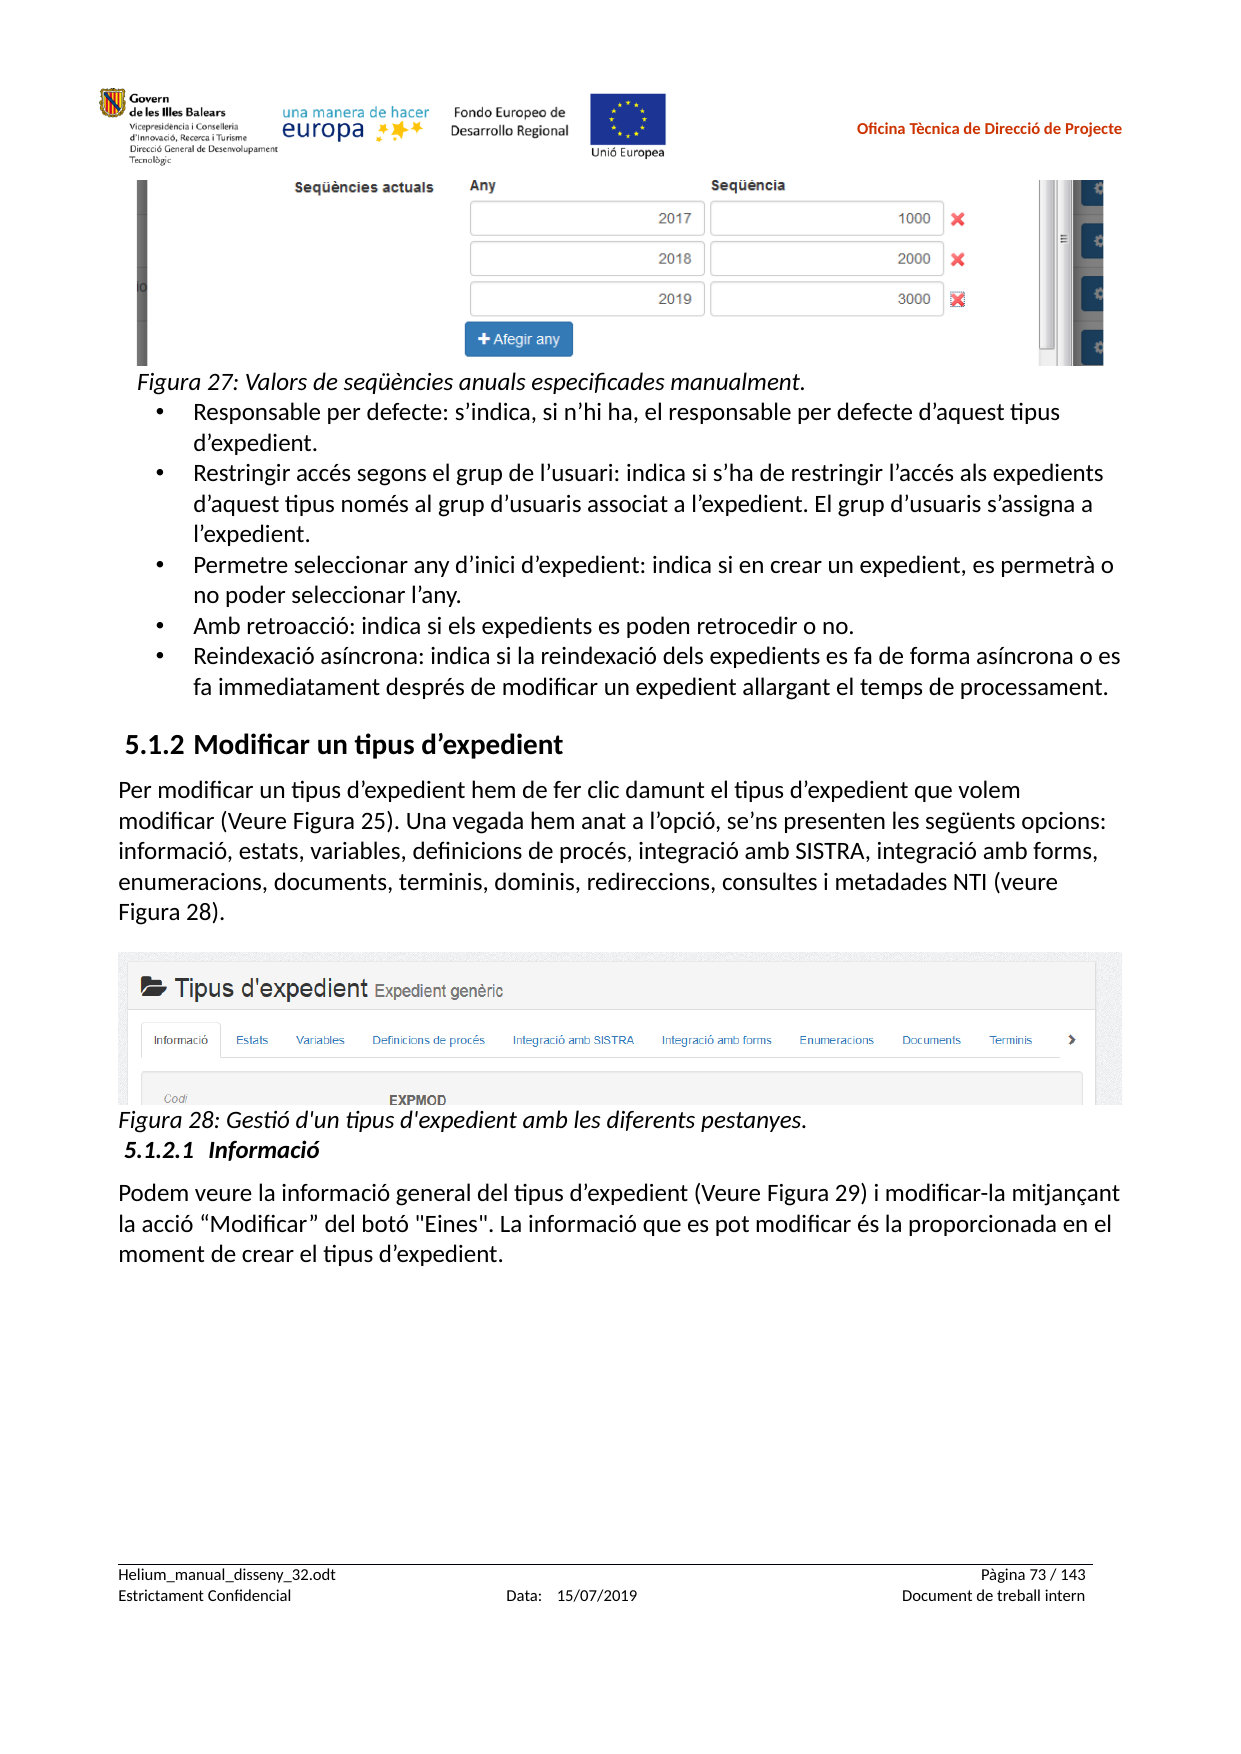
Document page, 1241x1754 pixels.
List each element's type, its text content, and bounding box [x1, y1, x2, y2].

list Restringir accés segons el grup de l’usuari: indica si s’ha de restringir l’accés als expedients d’aquest tipus només al grup d’usuaris associat a l’expedient. El grup d’usuaris s’assigna a l’expedient. [156, 457, 1122, 549]
text Figura 28: Gestió d'un tipus d'expedient amb les diferents pestanyes. [118, 1105, 1122, 1135]
text Podem veure la informació general del tipus d’expedient (Veure Figura 29) i modificar-la mitjançant la acció “Modificar” del botó "Eines". La informació que es pot modificar és la proporcionada en el moment de crear el tipus d’expedient. [118, 1177, 1122, 1269]
list Permetre seleccionar any d’inici d’expedient: indica si en crear un expedient, es permetrà o no poder seleccionar l’any. [156, 549, 1122, 610]
picture [136, 180, 1104, 366]
subtitle Informació [118, 1135, 1122, 1165]
list Responsable per defecte: s’indica, si n’hi ha, el responsable per defecte d’aquest tipus d’expedient. [137, 168, 1122, 457]
list Reindexació asíncrona: indica si la reindexació dels expedients es fa de forma asíncrona o es fa immediatament després de modificar un expedient allargant el temps de processament. [156, 640, 1122, 701]
picture [99, 87, 668, 166]
subtitle Modificar un tipus d’expedient [118, 726, 1122, 762]
list Amb retroacció: indica si els expedients es poden retrocedir o no. [156, 610, 1122, 640]
text Per modificar un tipus d’expedient hem de fer clic damunt el tipus d’expedient que volem modificar (Veure Figura 25). Una vegada hem anat a l’opció, se’ns presenten les següents opcions: informació, estats, variables, definicions de procés, integració amb SISTRA, integració amb forms, enumeracions, documents, terminis, dominis, redireccions, consultes i metadades NTI (veure Figura 28). [118, 774, 1122, 927]
list Figura 27: Valors de seqüències anuals especificades manualment. [137, 366, 1103, 396]
picture [118, 952, 1123, 1105]
